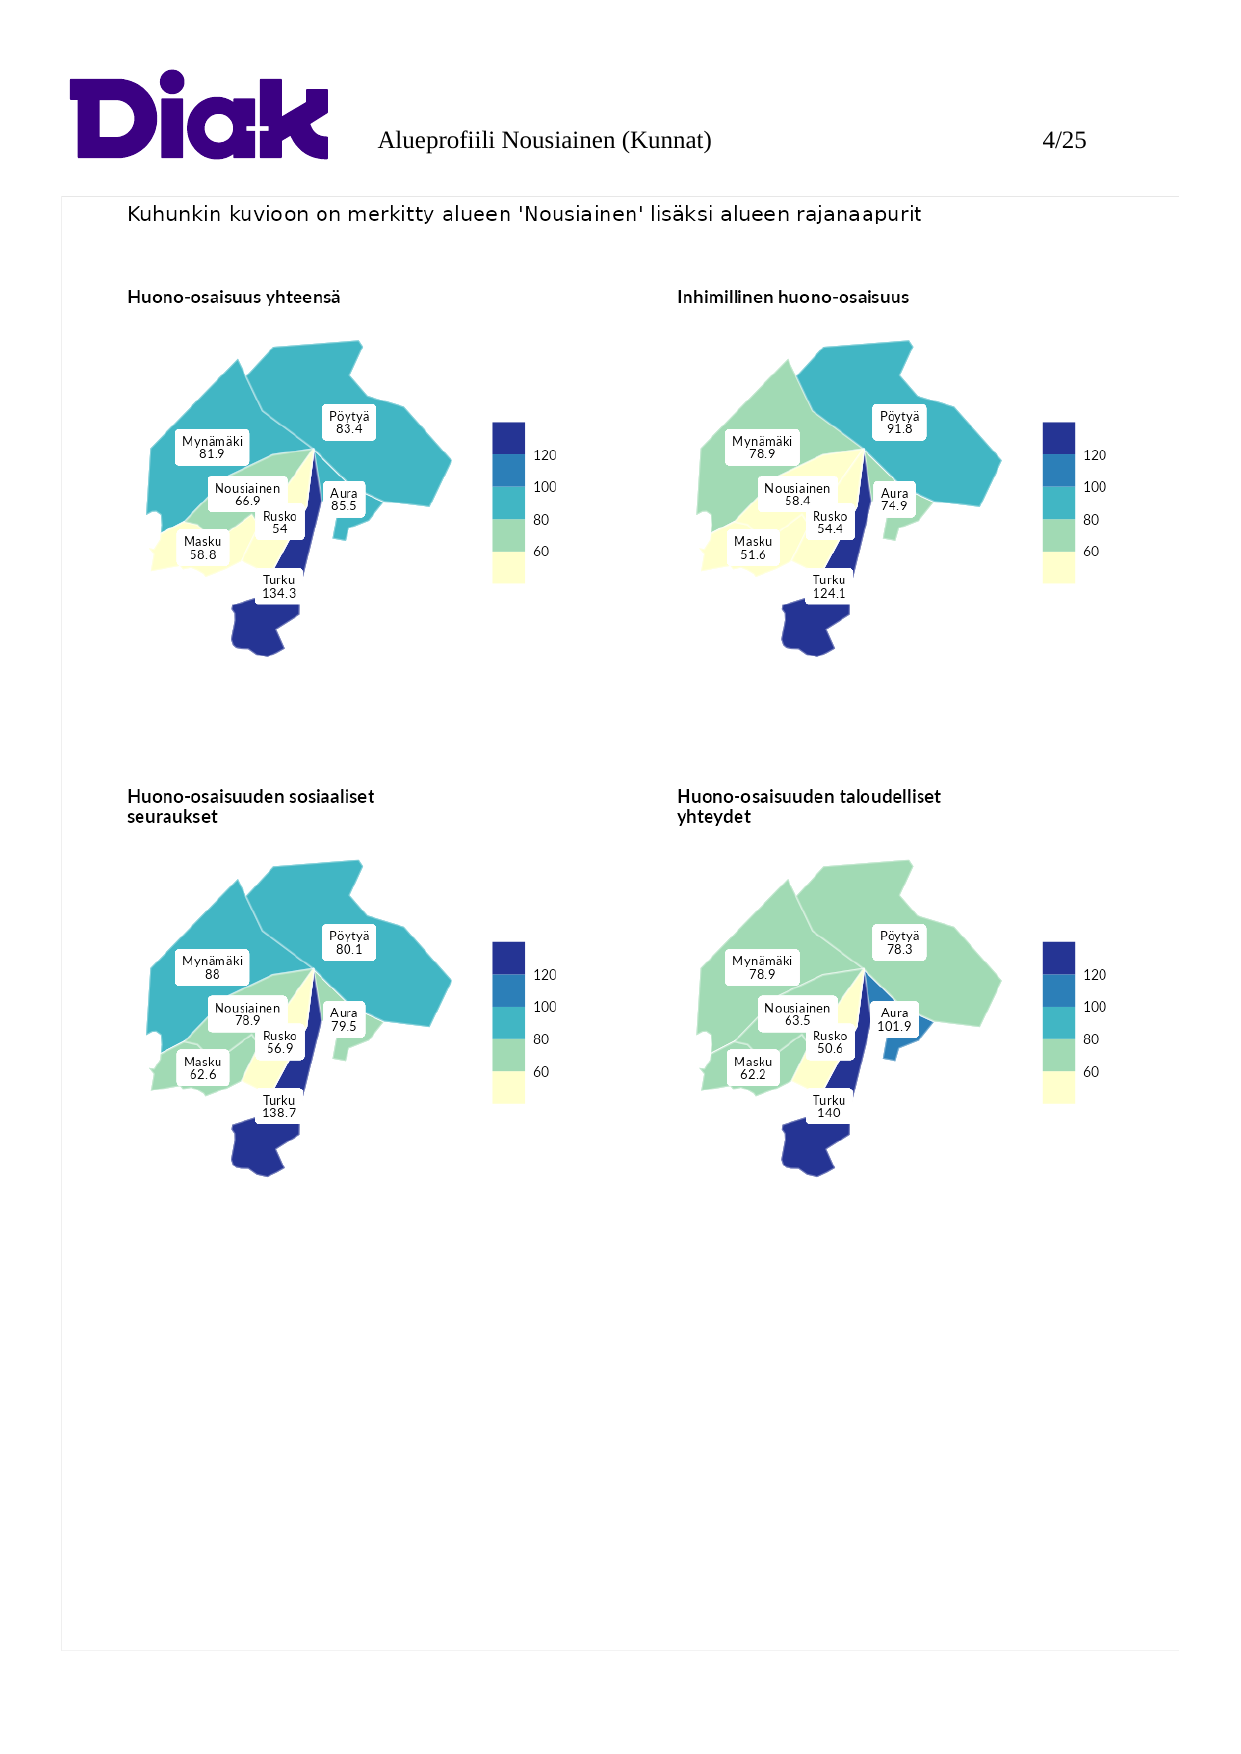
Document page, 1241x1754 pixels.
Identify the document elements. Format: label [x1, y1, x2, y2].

picture [61, 196, 1179, 1651]
